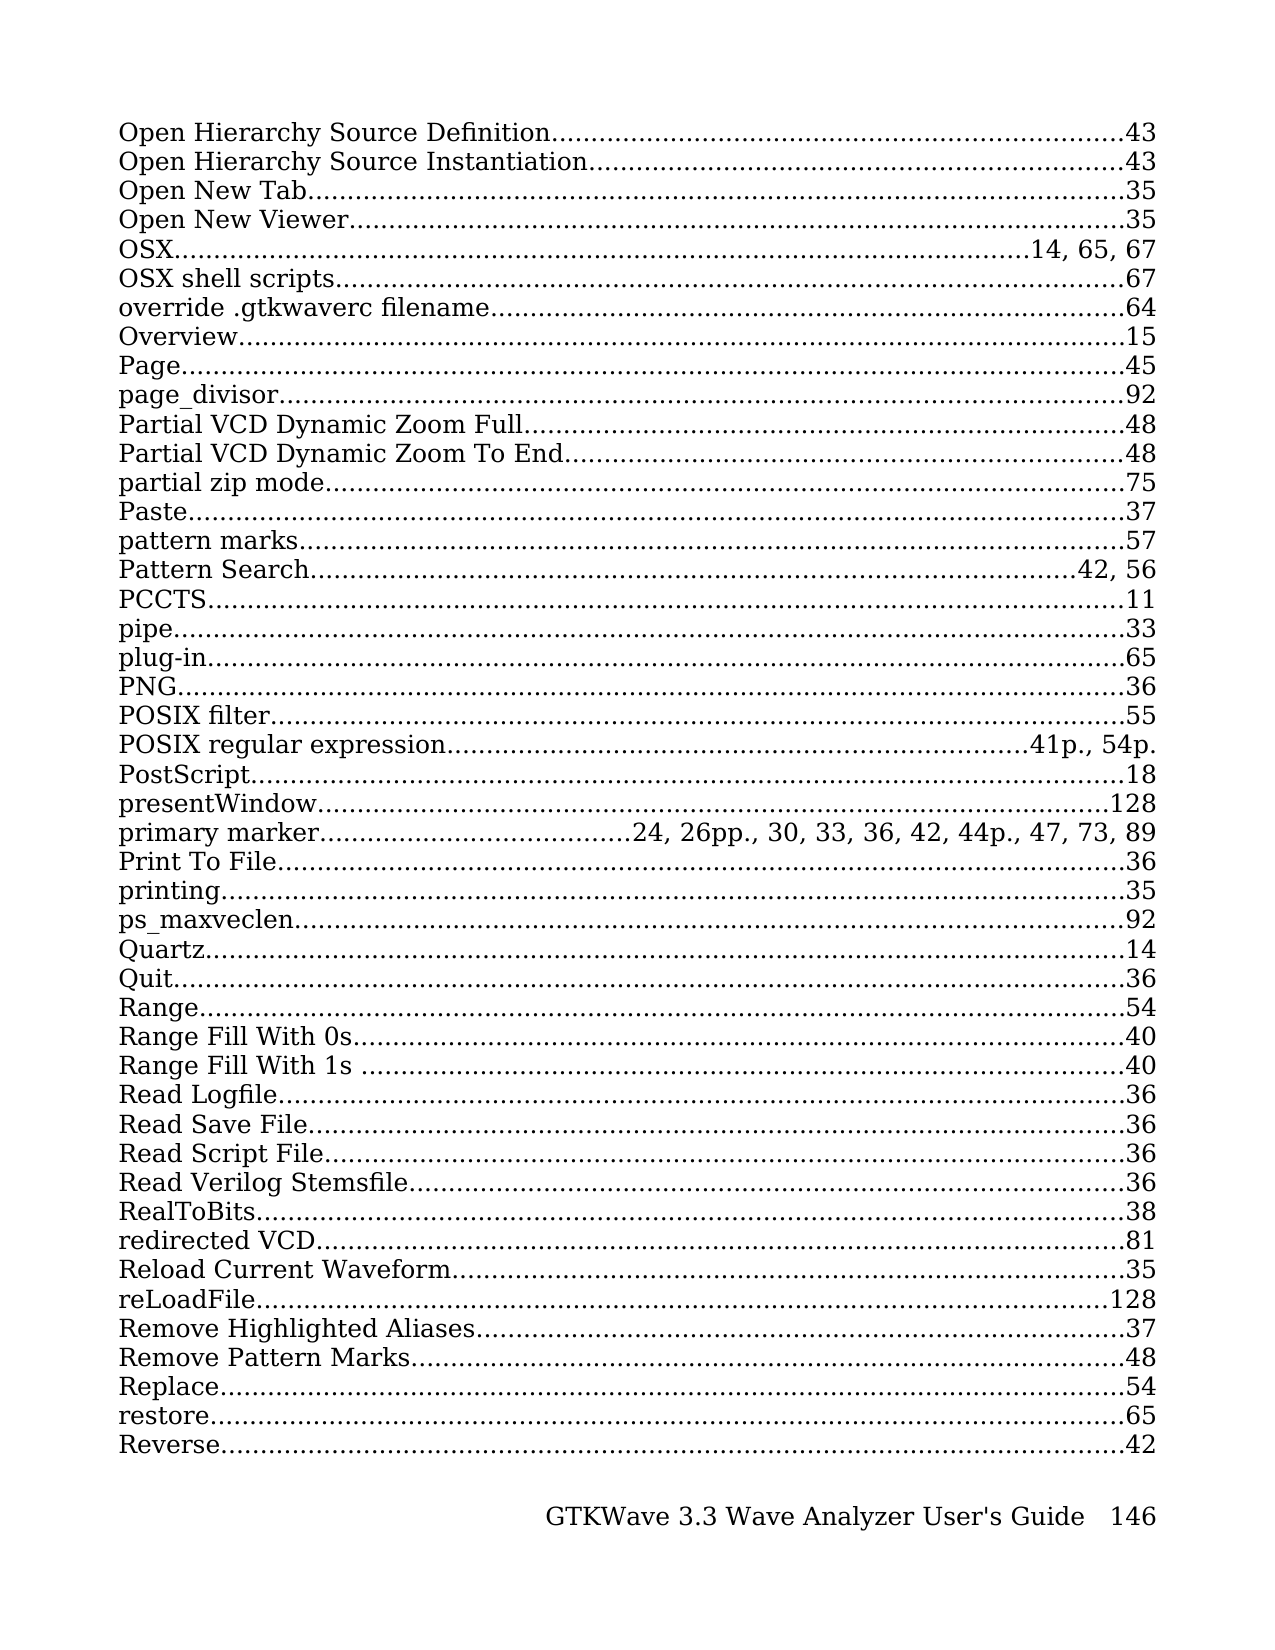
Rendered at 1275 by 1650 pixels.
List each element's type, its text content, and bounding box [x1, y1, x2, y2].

text restore 65 [118, 1401, 1157, 1431]
text Range Fill With 1s 40 [118, 1051, 1157, 1081]
text Reload Current Waveform 35 [118, 1256, 1157, 1285]
text primary marker 24, 26pp., 30, 33, 36, 42, 44p., 47, 73, 89 [118, 818, 1157, 847]
text partial zip mode 75 [118, 468, 1157, 497]
text RealToBits 38 [118, 1197, 1157, 1226]
text PCCTS 11 [118, 585, 1157, 614]
text Paste 37 [118, 497, 1157, 526]
text Partial VCD Dynamic Zoom Full 48 [118, 410, 1157, 439]
text presentWindow 128 [118, 789, 1157, 818]
text Page 45 [118, 351, 1157, 381]
text Read Save File 36 [118, 1110, 1157, 1139]
text redirected VCD 81 [118, 1226, 1157, 1256]
text POSIX regular expression 41p., 54p. [118, 731, 1157, 760]
text Read Script File 36 [118, 1139, 1157, 1168]
text Reverse 42 [118, 1431, 1157, 1460]
text Open New Viewer 35 [118, 206, 1157, 235]
text pattern marks 57 [118, 526, 1157, 556]
text Partial VCD Dynamic Zoom To End 48 [118, 439, 1157, 468]
text Open Hierarchy Source Definition 43 [118, 118, 1157, 147]
text Replace 54 [118, 1372, 1157, 1401]
text OSX shell scripts 67 [118, 264, 1157, 293]
text POSIX filter 55 [118, 701, 1157, 731]
text page_divisor 92 [118, 381, 1157, 410]
text printing 35 [118, 876, 1157, 906]
text reLoadFile 128 [118, 1285, 1157, 1314]
text Print To File 36 [118, 847, 1157, 876]
text Read Logfile 36 [118, 1081, 1157, 1110]
text OSX 14, 65, 67 [118, 235, 1157, 264]
text ps_maxveclen 92 [118, 906, 1157, 935]
text Open Hierarchy Source Instantiation 43 [118, 147, 1157, 176]
text Quartz 14 [118, 935, 1157, 964]
text PostScript 18 [118, 760, 1157, 789]
text Range 54 [118, 993, 1157, 1022]
text Open New Tab 35 [118, 176, 1157, 206]
text Overview 15 [118, 322, 1157, 351]
text PNG 36 [118, 672, 1157, 701]
text Read Verilog Stemsfile 36 [118, 1168, 1157, 1197]
text Pattern Search 42, 56 [118, 556, 1157, 585]
text override .gtkwaverc filename 64 [118, 293, 1157, 322]
text Range Fill With 0s 40 [118, 1022, 1157, 1051]
text Remove Highlighted Aliases 37 [118, 1314, 1157, 1343]
text Quit 36 [118, 964, 1157, 993]
text pipe 33 [118, 614, 1157, 643]
text Remove Pattern Marks 48 [118, 1343, 1157, 1372]
text plug-in 65 [118, 643, 1157, 672]
